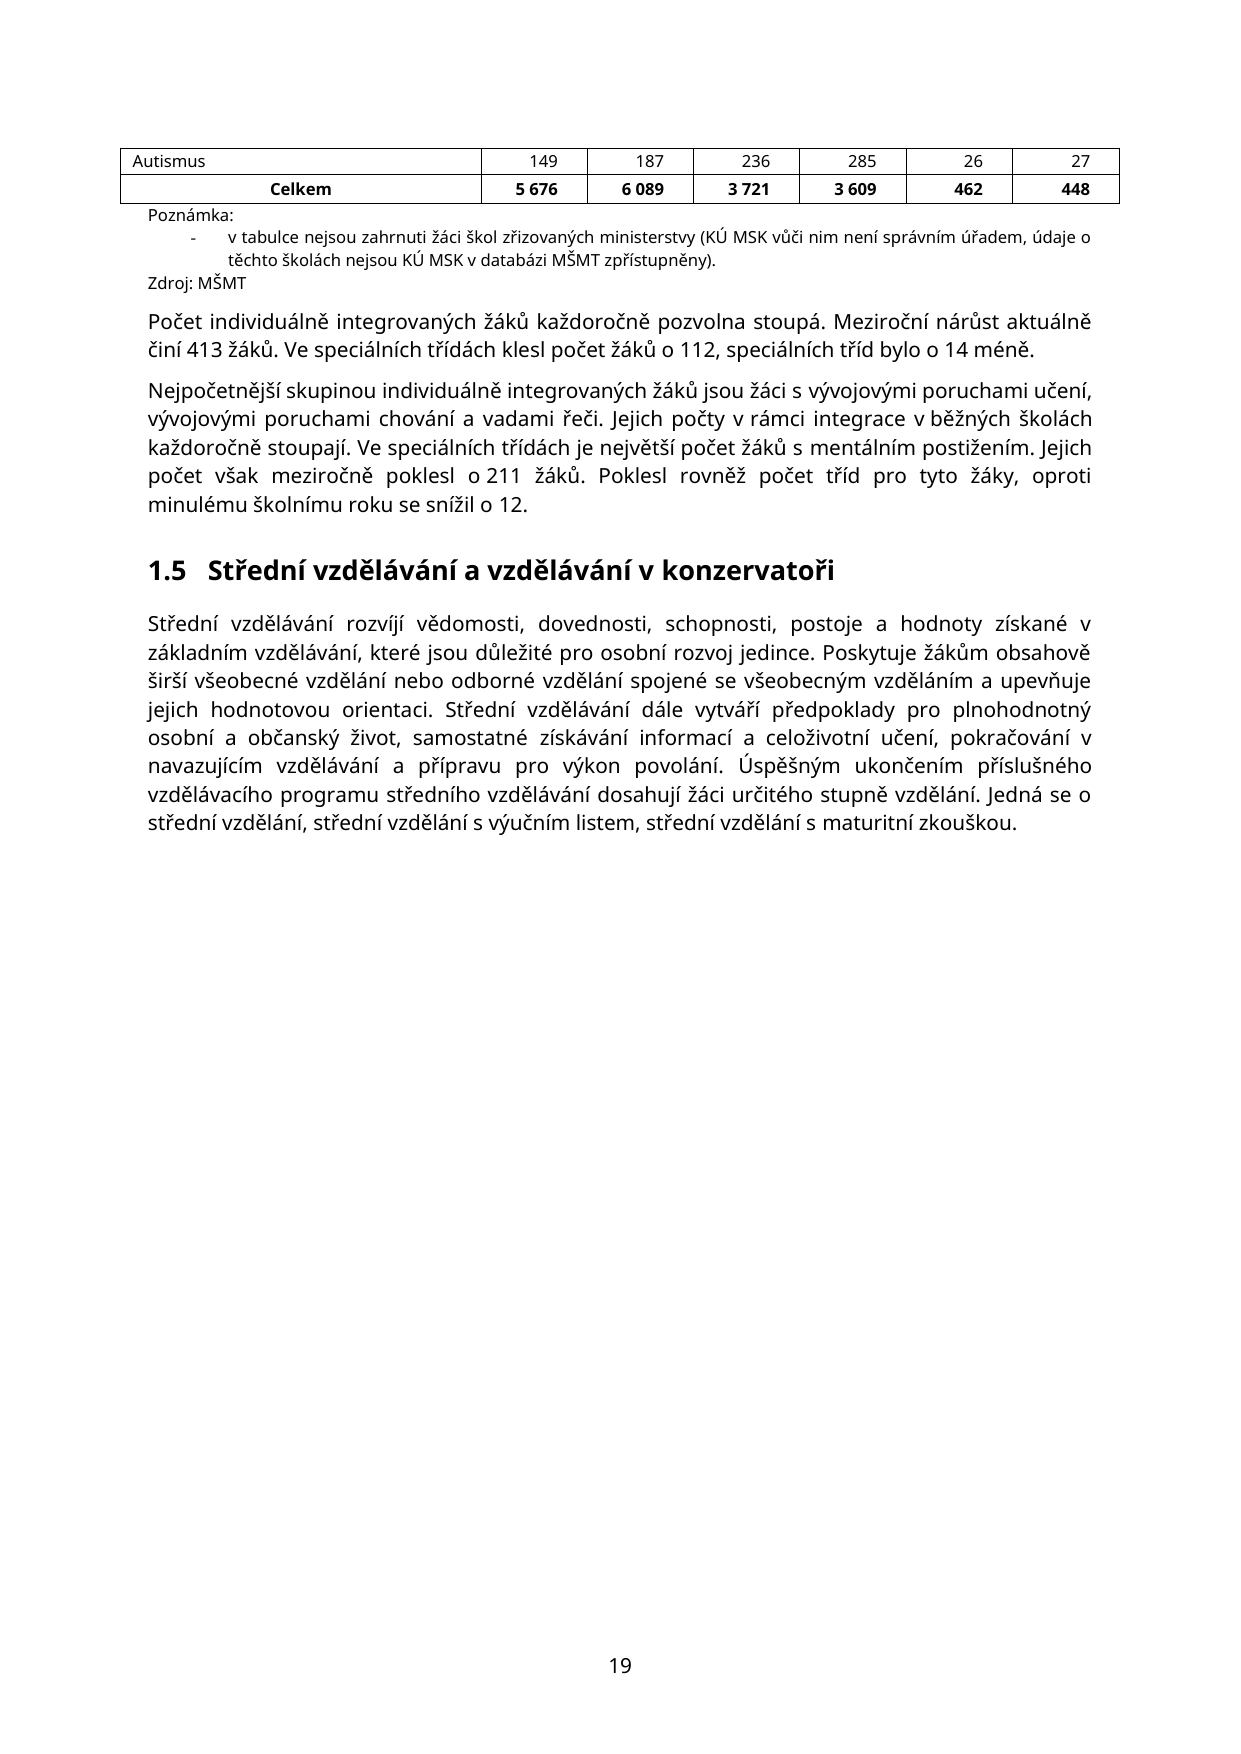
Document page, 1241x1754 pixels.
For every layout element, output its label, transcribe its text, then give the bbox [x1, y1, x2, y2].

text Poznámka: [148, 204, 1092, 226]
table_cell 149 [482, 149, 587, 174]
text Střední vzdělávání rozvíjí vědomosti, dovednosti, schopnosti, postoje a hodnoty získané v základním vzdělávání, které jsou důležité pro osobní rozvoj jedince. Poskytuje žákům obsahově širší všeobecné vzdělání nebo odborné vzdělání spojené se všeobecným vzděláním a upevňuje jejich hodnotovou orientaci. Střední vzdělávání dále vytváří předpoklady pro plnohodnotný osobní a občanský život, samostatné získávání informací a celoživotní učení, pokračování v navazujícím vzdělávání a přípravu pro výkon povolání. Úspěšným ukončením příslušného vzdělávacího programu středního vzdělávání dosahují žáci určitého stupně vzdělání. Jedná se o střední vzdělání, střední vzdělání s výučním listem, střední vzdělání s maturitní zkouškou. [148, 609, 1092, 837]
table_cell 3 721 [694, 175, 799, 202]
text Počet individuálně integrovaných žáků každoročně pozvolna stoupá. Meziroční nárůst aktuálně činí 413 žáků. Ve speciálních třídách klesl počet žáků o 112, speciálních tříd bylo o 14 méně. [148, 307, 1092, 364]
table_cell 187 [588, 149, 693, 174]
table_cell 5 676 [482, 175, 587, 202]
table_cell Celkem [121, 175, 481, 202]
table_cell Autismus [121, 149, 481, 174]
table_cell 3 609 [800, 175, 906, 202]
table_cell 27 [1013, 149, 1119, 174]
subtitle Střední vzdělávání a vzdělávání v konzervatoři [148, 552, 1092, 588]
text Nejpočetnější skupinou individuálně integrovaných žáků jsou žáci s vývojovými poruchami učení, vývojovými poruchami chování a vadami řeči. Jejich počty v rámci integrace v běžných školách každoročně stoupají. Ve speciálních třídách je největší počet žáků s mentálním postižením. Jejich počet však meziročně poklesl o 211 žáků. Poklesl rovněž počet tříd pro tyto žáky, oproti minulému školnímu roku se snížil o 12. [148, 376, 1092, 518]
text Zdroj: MŠMT [148, 272, 1092, 294]
table_cell 6 089 [588, 175, 693, 202]
table_cell 462 [907, 175, 1012, 202]
list v tabulce nejsou zahrnuti žáci škol zřizovaných ministerstvy (KÚ MSK vůči nim není správním úřadem, údaje o těchto školách nejsou KÚ MSK v databázi MŠMT zpřístupněny). [190, 226, 1092, 272]
table_cell 448 [1013, 175, 1119, 202]
table_cell 26 [907, 149, 1012, 174]
table_cell 285 [800, 149, 906, 174]
table_cell 236 [694, 149, 799, 174]
